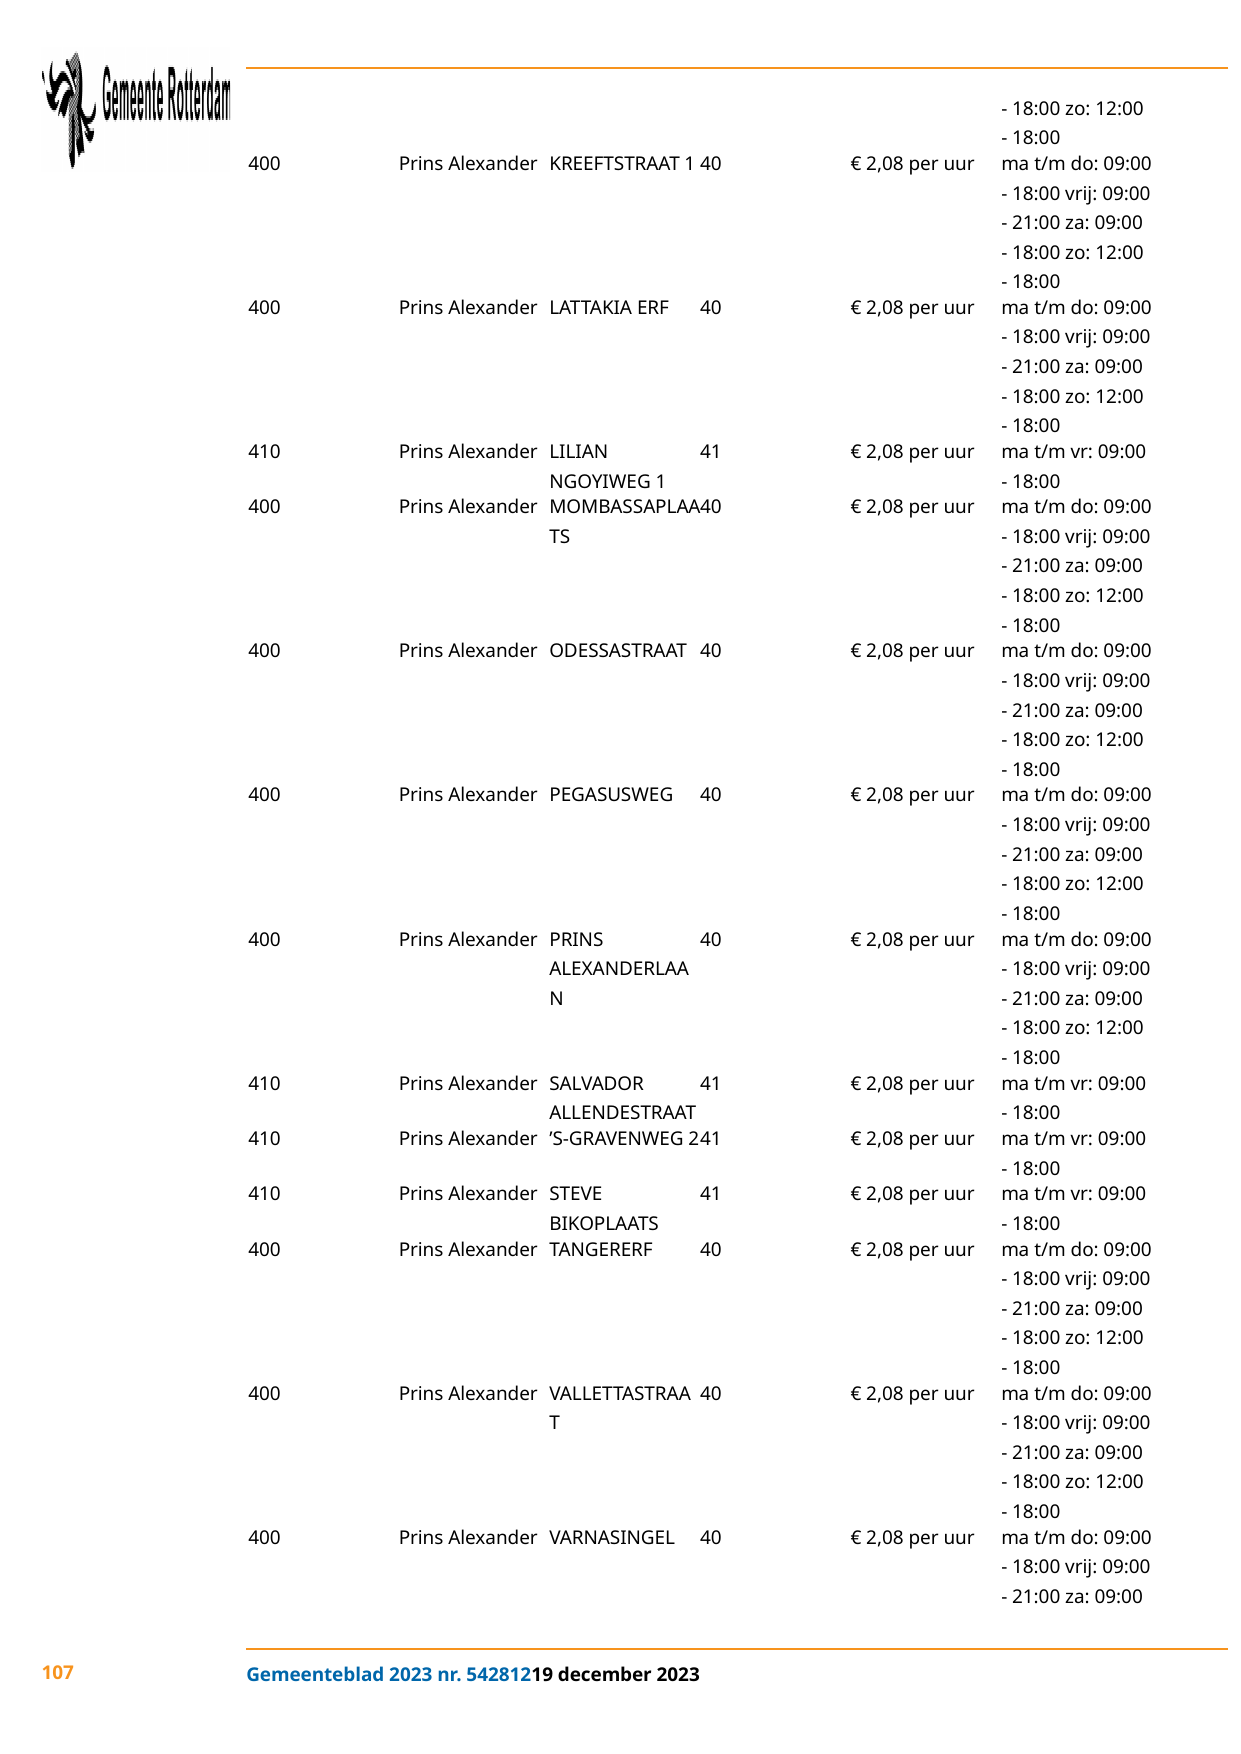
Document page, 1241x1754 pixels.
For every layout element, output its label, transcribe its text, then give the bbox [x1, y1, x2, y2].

table_cell 40 [700, 1524, 850, 1609]
table_cell Prins Alexander [399, 1524, 549, 1609]
table_cell [850, 95, 1001, 150]
table_cell Prins Alexander [399, 1070, 549, 1125]
table_cell 40 [700, 150, 850, 294]
table_cell 400 [248, 150, 398, 294]
table_cell ma t/m vr: 09:00 - 18:00 [1001, 1180, 1152, 1236]
table_cell 40 [700, 638, 850, 782]
table_cell ma t/m vr: 09:00 - 18:00 [1001, 438, 1152, 493]
table_cell 410 [248, 1070, 398, 1125]
table_cell VALLETTASTRAAT [549, 1380, 700, 1524]
table_cell € 2,08 per uur [850, 782, 1001, 926]
table_cell 40 [700, 1236, 850, 1380]
table_cell Prins Alexander [399, 150, 549, 294]
table_cell [549, 95, 700, 150]
table_cell ma t/m do: 09:00 - 18:00 vrij: 09:00 - 21:00 za: 09:00 [1001, 1524, 1152, 1609]
table_cell KREEFTSTRAAT 1 [549, 150, 700, 294]
table_cell ma t/m do: 09:00 - 18:00 vrij: 09:00 - 21:00 za: 09:00 - 18:00 zo: 12:00 - 18:00 [1001, 782, 1152, 926]
table_cell STEVE BIKOPLAATS [549, 1180, 700, 1236]
table_cell 41 [700, 1125, 850, 1180]
table_cell TANGERERF [549, 1236, 700, 1380]
table_cell ma t/m vr: 09:00 - 18:00 [1001, 1070, 1152, 1125]
table_cell € 2,08 per uur [850, 1180, 1001, 1236]
table_cell 410 [248, 438, 398, 493]
table_cell 410 [248, 1180, 398, 1236]
table_cell ma t/m do: 09:00 - 18:00 vrij: 09:00 - 21:00 za: 09:00 - 18:00 zo: 12:00 - 18:00 [1001, 494, 1152, 638]
table_cell [399, 95, 549, 150]
table_cell € 2,08 per uur [850, 150, 1001, 294]
table_cell [248, 95, 398, 150]
table_cell 400 [248, 1380, 398, 1524]
table_cell Prins Alexander [399, 782, 549, 926]
table_cell Prins Alexander [399, 1236, 549, 1380]
table_cell 40 [700, 1380, 850, 1524]
table_cell Prins Alexander [399, 1180, 549, 1236]
table_cell 400 [248, 294, 398, 438]
table_cell € 2,08 per uur [850, 1070, 1001, 1125]
table_cell 41 [700, 438, 850, 493]
table_cell Prins Alexander [399, 494, 549, 638]
table_cell ma t/m do: 09:00 - 18:00 vrij: 09:00 - 21:00 za: 09:00 - 18:00 zo: 12:00 - 18:00 [1001, 1236, 1152, 1380]
table_cell ma t/m do: 09:00 - 18:00 vrij: 09:00 - 21:00 za: 09:00 - 18:00 zo: 12:00 - 18:00 [1001, 294, 1152, 438]
table_cell LILIAN NGOYIWEG 1 [549, 438, 700, 493]
table_cell € 2,08 per uur [850, 1380, 1001, 1524]
table_cell ma t/m vr: 09:00 - 18:00 [1001, 1125, 1152, 1180]
table_cell ma t/m do: 09:00 - 18:00 vrij: 09:00 - 21:00 za: 09:00 - 18:00 zo: 12:00 - 18:00 [1001, 638, 1152, 782]
table_cell € 2,08 per uur [850, 494, 1001, 638]
table_cell 40 [700, 782, 850, 926]
table_cell - 18:00 zo: 12:00 - 18:00 [1001, 95, 1152, 150]
table_cell ODESSASTRAAT [549, 638, 700, 782]
table_cell Prins Alexander [399, 638, 549, 782]
table_cell Prins Alexander [399, 438, 549, 493]
table_cell € 2,08 per uur [850, 1125, 1001, 1180]
table_cell Prins Alexander [399, 926, 549, 1070]
table_cell € 2,08 per uur [850, 1236, 1001, 1380]
table_cell 400 [248, 1236, 398, 1380]
table_cell ma t/m do: 09:00 - 18:00 vrij: 09:00 - 21:00 za: 09:00 - 18:00 zo: 12:00 - 18:00 [1001, 1380, 1152, 1524]
table_cell ma t/m do: 09:00 - 18:00 vrij: 09:00 - 21:00 za: 09:00 - 18:00 zo: 12:00 - 18:00 [1001, 150, 1152, 294]
table_cell MOMBASSAPLAATS [549, 494, 700, 638]
table_cell 400 [248, 1524, 398, 1609]
table_cell € 2,08 per uur [850, 294, 1001, 438]
table_cell 40 [700, 294, 850, 438]
table_cell 400 [248, 494, 398, 638]
table_cell PEGASUSWEG [549, 782, 700, 926]
table_cell ’S-GRAVENWEG 2 [549, 1125, 700, 1180]
table_cell 40 [700, 926, 850, 1070]
picture [41, 47, 231, 172]
table_cell 400 [248, 638, 398, 782]
table_cell LATTAKIA ERF [549, 294, 700, 438]
table_cell 400 [248, 926, 398, 1070]
table_cell € 2,08 per uur [850, 926, 1001, 1070]
table_cell 41 [700, 1180, 850, 1236]
table_cell Prins Alexander [399, 1125, 549, 1180]
table_cell € 2,08 per uur [850, 438, 1001, 493]
table_cell 400 [248, 782, 398, 926]
table_cell € 2,08 per uur [850, 1524, 1001, 1609]
table_cell Prins Alexander [399, 1380, 549, 1524]
table_cell 40 [700, 494, 850, 638]
table_cell 41 [700, 1070, 850, 1125]
table_cell PRINS ALEXANDERLAAN [549, 926, 700, 1070]
table_cell [700, 95, 850, 150]
table_cell € 2,08 per uur [850, 638, 1001, 782]
table_cell ma t/m do: 09:00 - 18:00 vrij: 09:00 - 21:00 za: 09:00 - 18:00 zo: 12:00 - 18:00 [1001, 926, 1152, 1070]
table_cell SALVADOR ALLENDESTRAAT [549, 1070, 700, 1125]
table_cell Prins Alexander [399, 294, 549, 438]
table_cell 410 [248, 1125, 398, 1180]
table_cell VARNASINGEL [549, 1524, 700, 1609]
